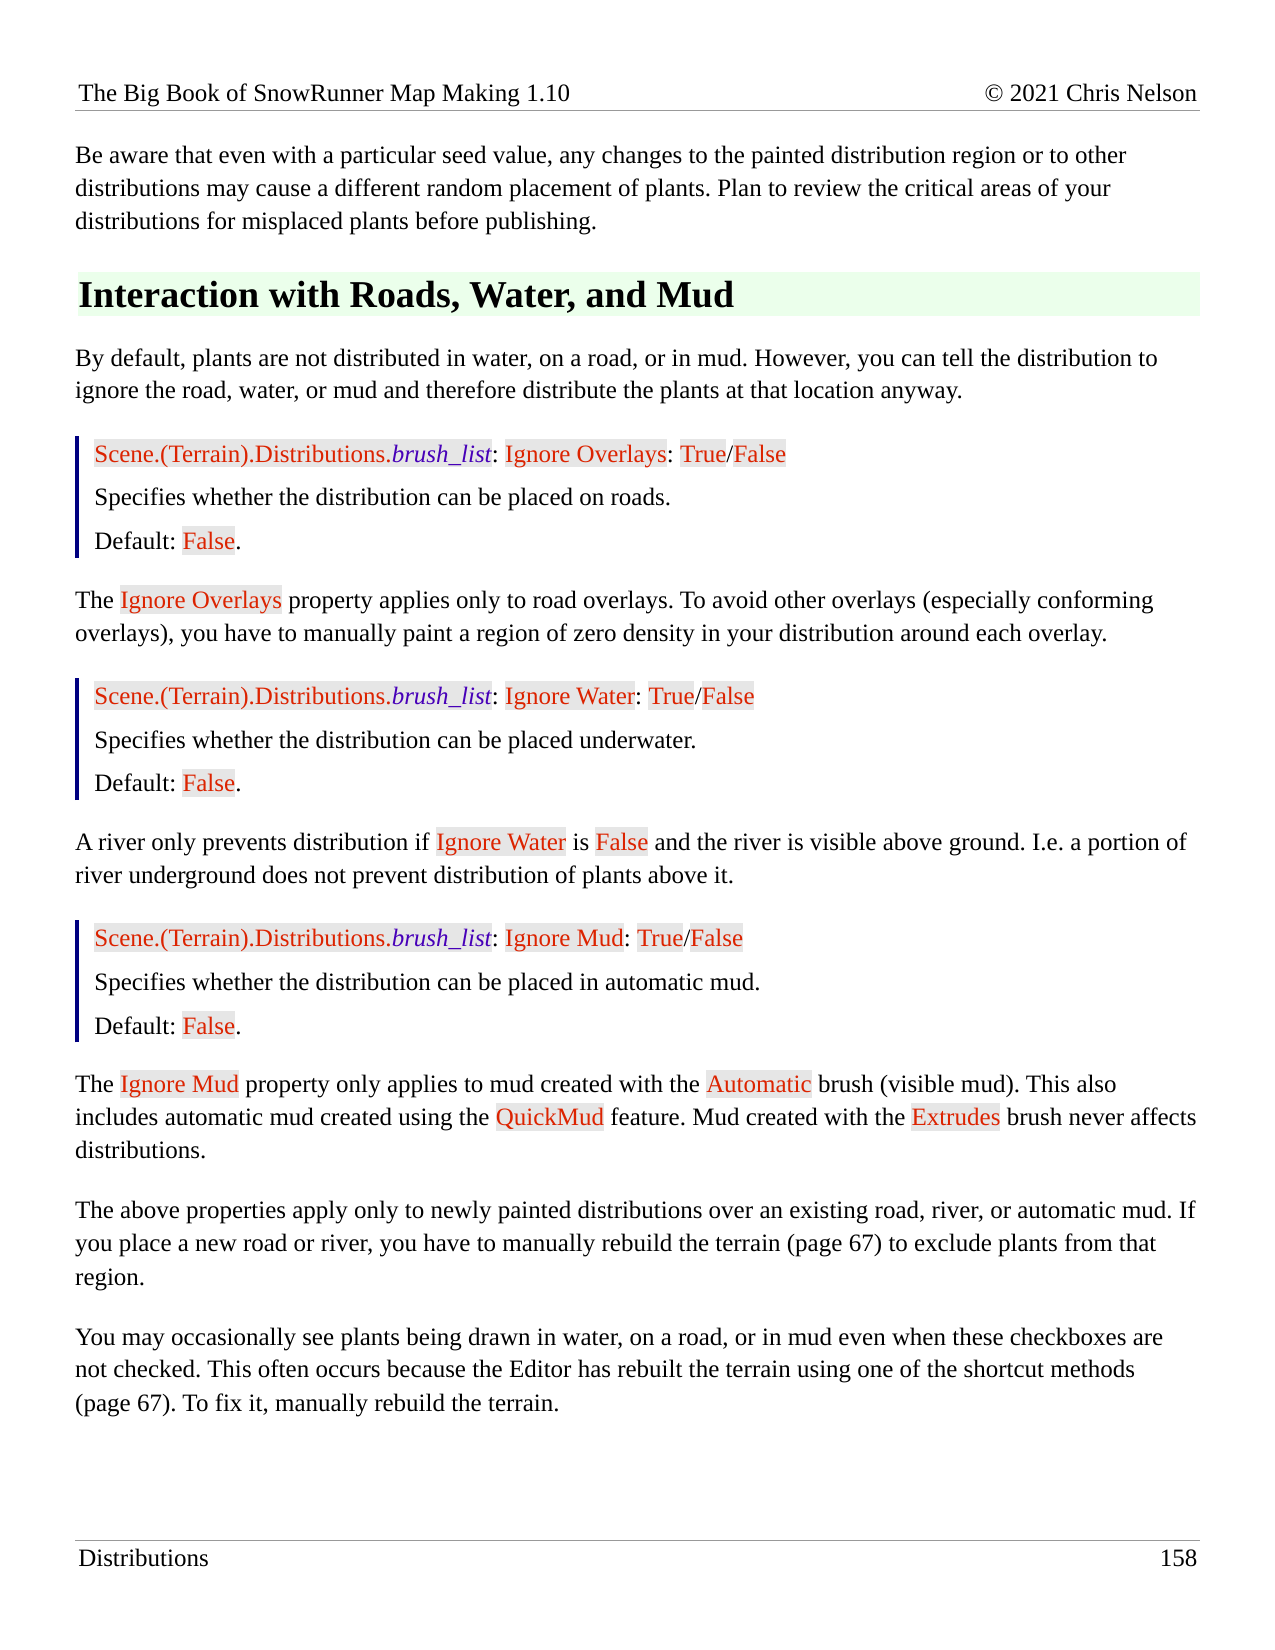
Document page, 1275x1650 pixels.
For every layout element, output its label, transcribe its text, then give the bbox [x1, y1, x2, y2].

text By default, plants are not distributed in water, on a road, or in mud. However, you can tell the distribution to ignore the road, water, or mud and therefore distribute the plants at that location anyway. [75, 343, 1200, 404]
text The above properties apply only to newly painted distributions over an existing road, river, or automatic mud. If you place a new road or river, you have to manually rebuild the terrain (page 67) to exclude plants from that region. [75, 1196, 1200, 1290]
text Be aware that even with a particular seed value, any changes to the painted distribution region or to other distributions may cause a different random placement of plants. Plan to review the critical areas of your distributions for misplaced plants before publishing. [75, 140, 1200, 235]
text You may occasionally see plants being drawn in water, on a road, or in mud even when these checkboxes are not checked. This often occurs because the Editor has rebuilt the terrain using one of the shortcut methods (page 67). To fix it, manually rebuild the terrain. [75, 1322, 1200, 1416]
text Default: False. [79, 1008, 1200, 1042]
subtitle Interaction with Roads, Water, and Mud [78, 272, 1200, 316]
text Specifies whether the distribution can be placed in automatic mud. [79, 964, 1200, 996]
text The Ignore Mud property only applies to mud created with the Automatic brush (visible mud). This also includes automatic mud created using the QuickMud feature. Mud created with the Extrudes brush never affects distributions. [75, 1069, 1200, 1164]
text Scene.(Terrain).Distributions.brush_list: Ignore Overlays: True/False [79, 436, 1200, 467]
text Default: False. [79, 765, 1200, 800]
text The Ignore Overlays property applies only to road overlays. To avoid other overlays (especially conforming overlays), you have to manually paint a region of zero density in your distribution around each overlay. [75, 585, 1200, 647]
text A river only prevents distribution if Ignore Water is False and the river is visible above ground. I.e. a portion of river underground does not prevent distribution of plants above it. [75, 827, 1200, 889]
text Specifies whether the distribution can be placed underwater. [79, 722, 1200, 753]
text Scene.(Terrain).Distributions.brush_list: Ignore Mud: True/False [79, 920, 1200, 952]
text Specifies whether the distribution can be placed on roads. [79, 479, 1200, 511]
text Scene.(Terrain).Distributions.brush_list: Ignore Water: True/False [79, 678, 1200, 710]
text Default: False. [79, 523, 1200, 558]
